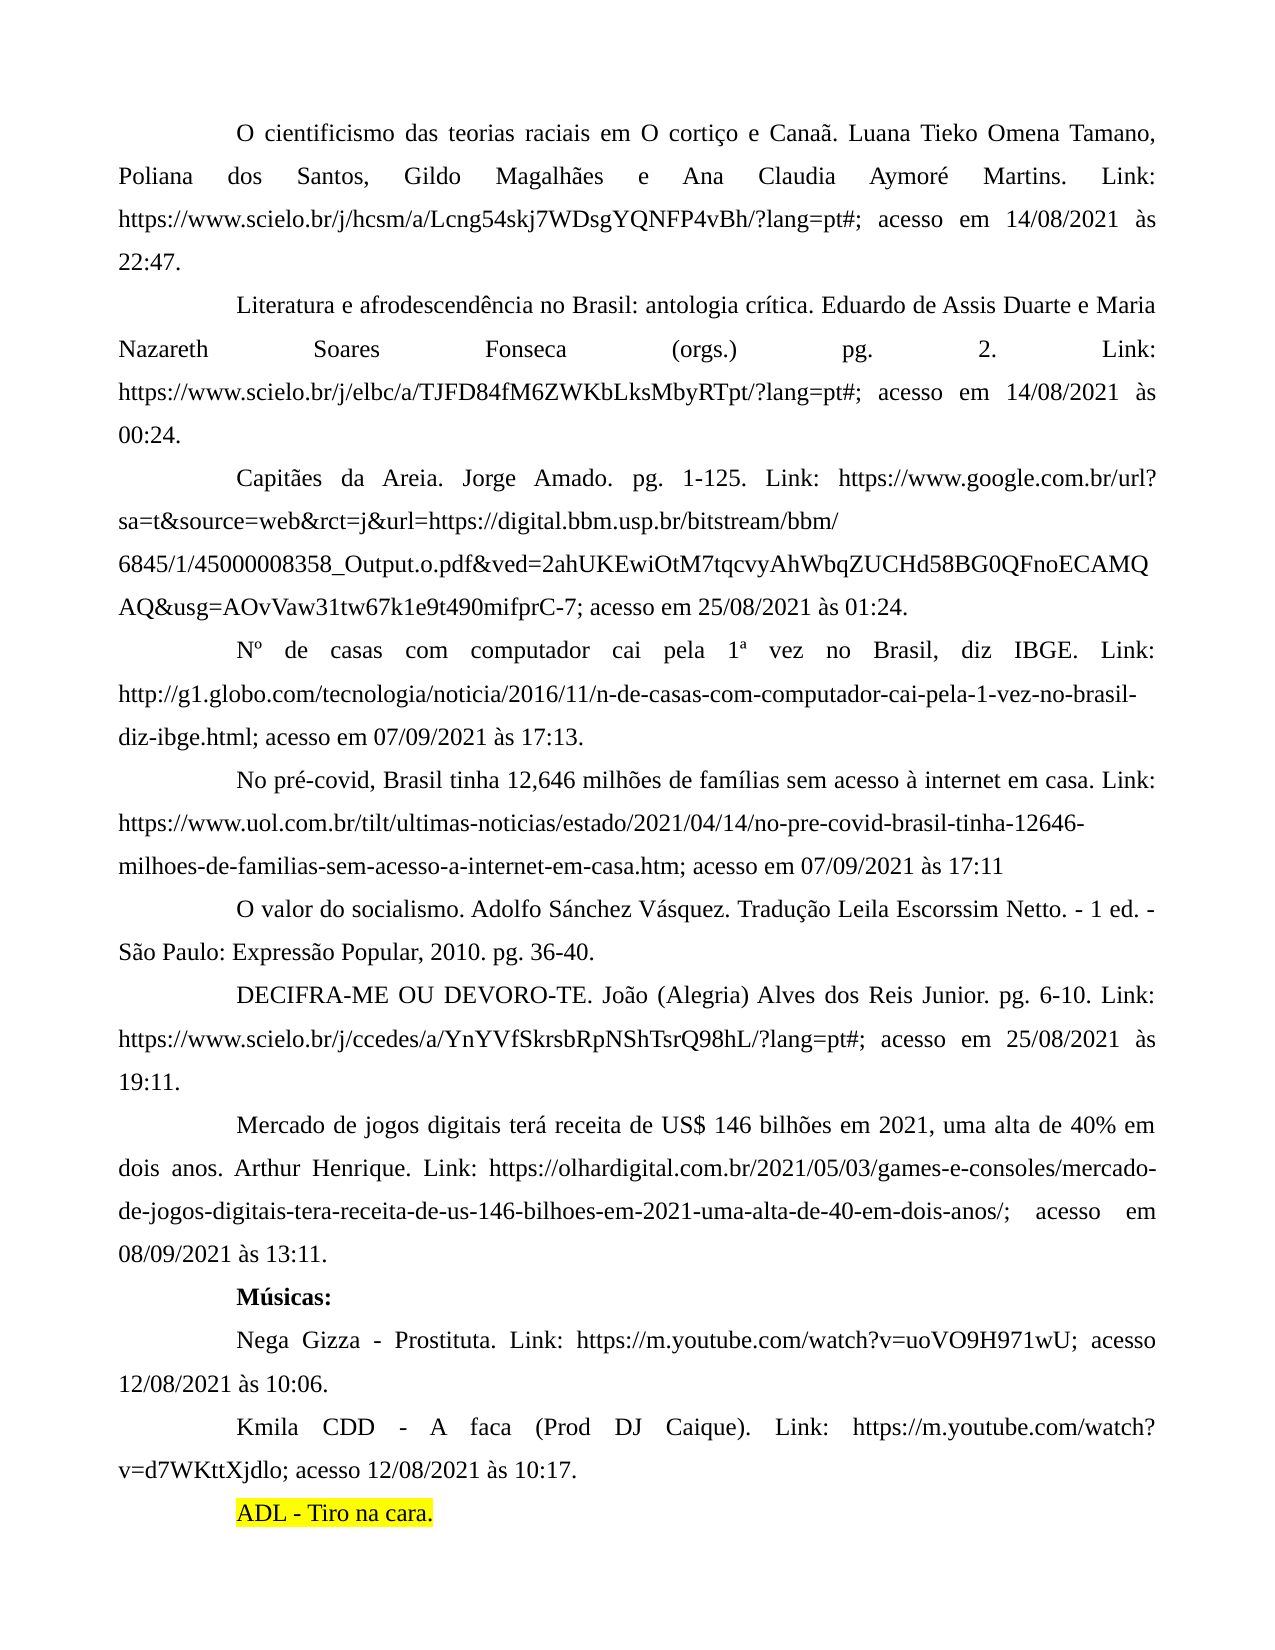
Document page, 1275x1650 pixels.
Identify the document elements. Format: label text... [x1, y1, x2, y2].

text O valor do socialismo. Adolfo Sánchez Vásquez. Tradução Leila Escorssim Netto. - 1 ed. - São Paulo: Expressão Popular, 2010. pg. 36-40. [118, 894, 1157, 966]
text No pré-covid, Brasil tinha 12,646 milhões de famílias sem acesso à internet em casa. Link: https://www.uol.com.br/tilt/ultimas-noticias/estado/2021/04/14/no-pre-covid-brasil-tinha-12646-milhoes-de-familias-sem-acesso-a-internet-em-casa.htm; acesso em 07/09/2021 às 17:11 [118, 765, 1157, 880]
text Músicas: [118, 1282, 1157, 1311]
text DECIFRA-ME OU DEVORO-TE. João (Alegria) Alves dos Reis Junior. pg. 6-10. Link: https://www.scielo.br/j/ccedes/a/YnYVfSkrsbRpNShTsrQ98hL/?lang=pt#; acesso em 25/08/2021 às 19:11. [118, 981, 1157, 1096]
text Nº de casas com computador cai pela 1ª vez no Brasil, diz IBGE. Link: http://g1.globo.com/tecnologia/noticia/2016/11/n-de-casas-com-computador-cai-pela-1-vez-no-brasil-diz-ibge.html; acesso em 07/09/2021 às 17:13. [118, 636, 1157, 751]
text Mercado de jogos digitais terá receita de US$ 146 bilhões em 2021, uma alta de 40% em dois anos. Arthur Henrique. Link: https://olhardigital.com.br/2021/05/03/games-e-consoles/mercado-de-jogos-digitais-tera-receita-de-us-146-bilhoes-em-2021-uma-alta-de-40-em-dois-anos/; acesso em 08/09/2021 às 13:11. [118, 1110, 1157, 1268]
text ADL - Tiro na cara. [118, 1498, 1157, 1527]
text Capitães da Areia. Jorge Amado. pg. 1-125. Link: https://www.google.com.br/url?sa=t&source=web&rct=j&url=https://digital.bbm.usp.br/bitstream/bbm/6845/1/45000008358_Output.o.pdf&ved=2ahUKEwiOtM7tqcvyAhWbqZUCHd58BG0QFnoECAMQAQ&usg=AOvVaw31tw67k1e9t490mifprC-7; acesso em 25/08/2021 às 01:24. [118, 463, 1157, 621]
text Nega Gizza - Prostituta. Link: https://m.youtube.com/watch?v=uoVO9H971wU; acesso 12/08/2021 às 10:06. [118, 1326, 1157, 1397]
text Literatura e afrodescendência no Brasil: antologia crítica. Eduardo de Assis Duarte e Maria Nazareth Soares Fonseca (orgs.) pg. 2. Link: https://www.scielo.br/j/elbc/a/TJFD84fM6ZWKbLksMbyRTpt/?lang=pt#; acesso em 14/08/2021 às 00:24. [118, 291, 1157, 449]
text O cientificismo das teorias raciais em O cortiço e Canaã. Luana Tieko Omena Tamano, Poliana dos Santos, Gildo Magalhães e Ana Claudia Aymoré Martins. Link: https://www.scielo.br/j/hcsm/a/Lcng54skj7WDsgYQNFP4vBh/?lang=pt#; acesso em 14/08/2021 às 22:47. [118, 118, 1157, 276]
text Kmila CDD - A faca (Prod DJ Caique). Link: https://m.youtube.com/watch?v=d7WKttXjdlo; acesso 12/08/2021 às 10:17. [118, 1412, 1157, 1484]
